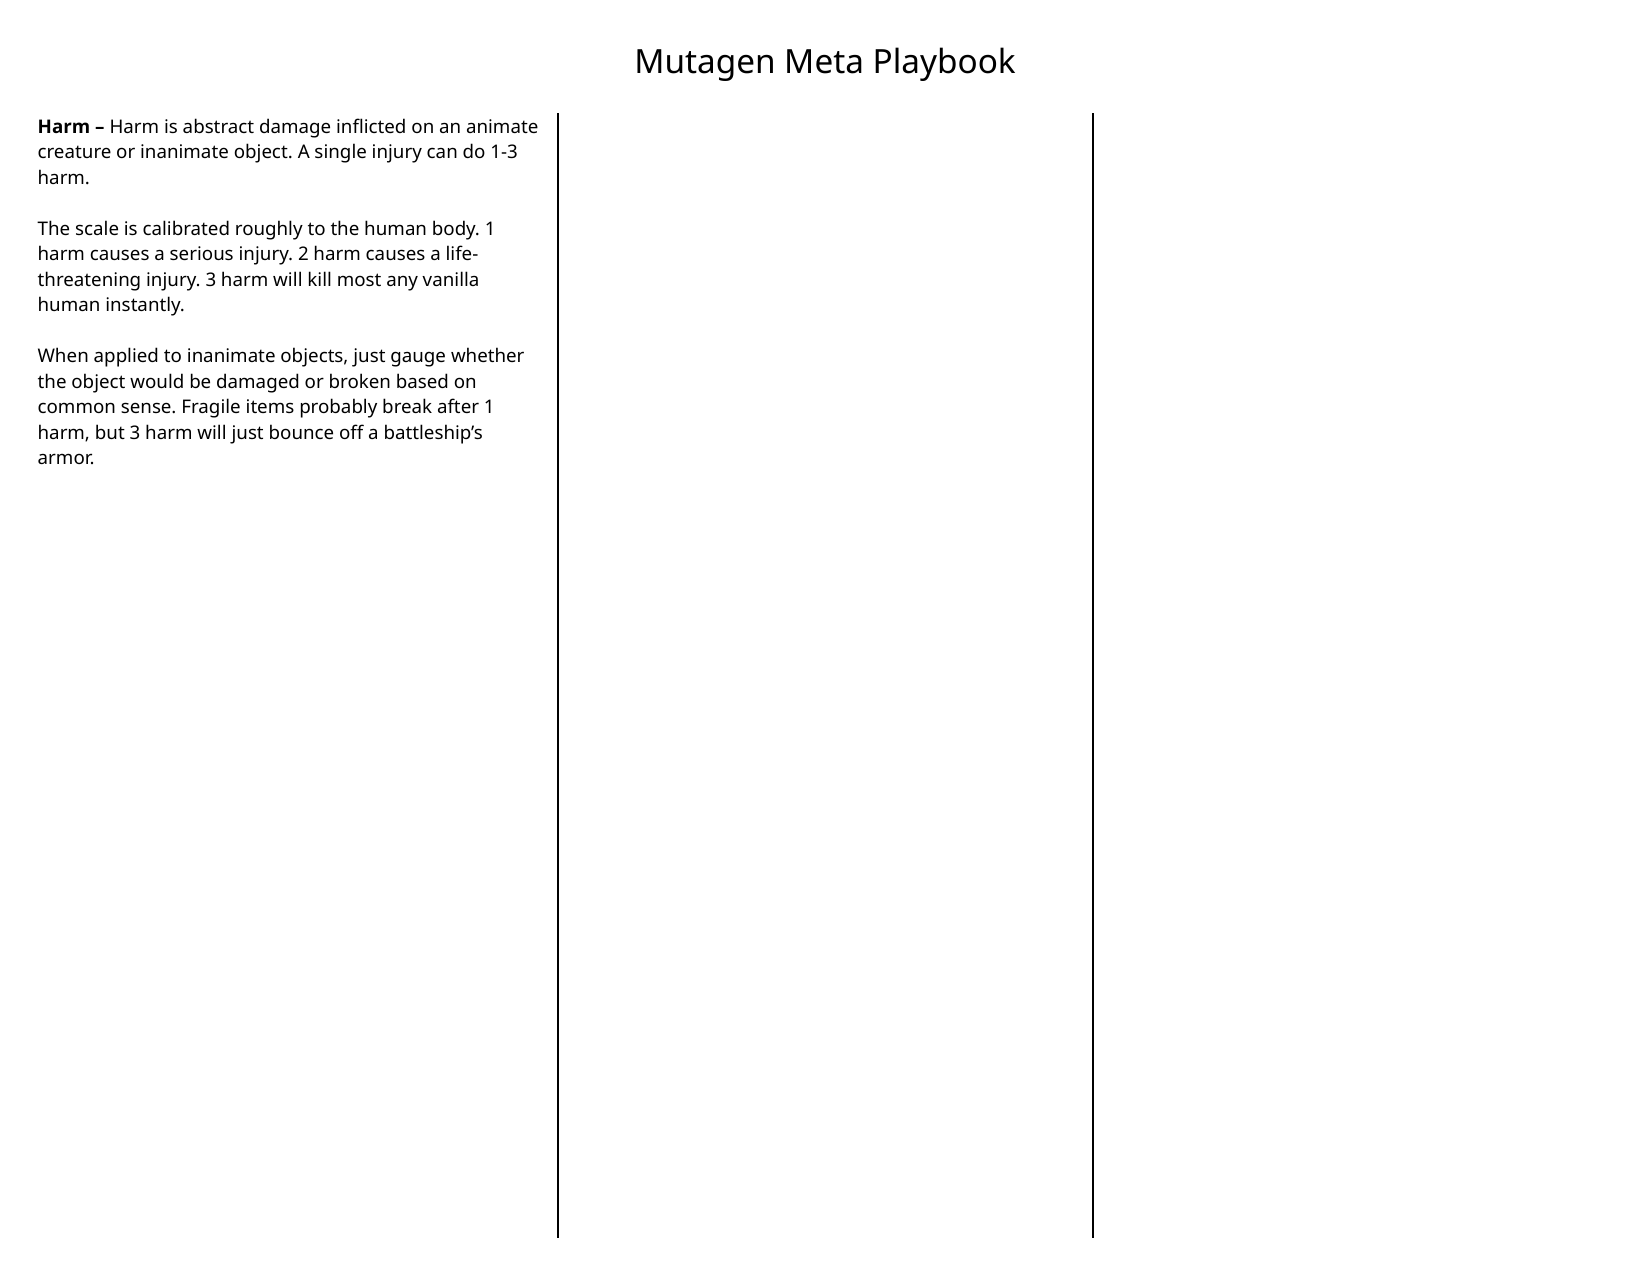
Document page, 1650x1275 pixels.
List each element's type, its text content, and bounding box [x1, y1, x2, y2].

text The scale is calibrated roughly to the human body. 1 harm causes a serious injury. 2 harm causes a life-threatening injury. 3 harm will kill most any vanilla human instantly. [37, 215, 542, 317]
text Harm – Harm is abstract damage inflicted on an animate creature or inanimate object. A single injury can do 1-3 harm. [37, 113, 542, 189]
text When applied to inanimate objects, just gauge whether the object would be damaged or broken based on common sense. Fragile items probably break after 1 harm, but 3 harm will just bounce off a battleship’s armor. [37, 343, 542, 470]
